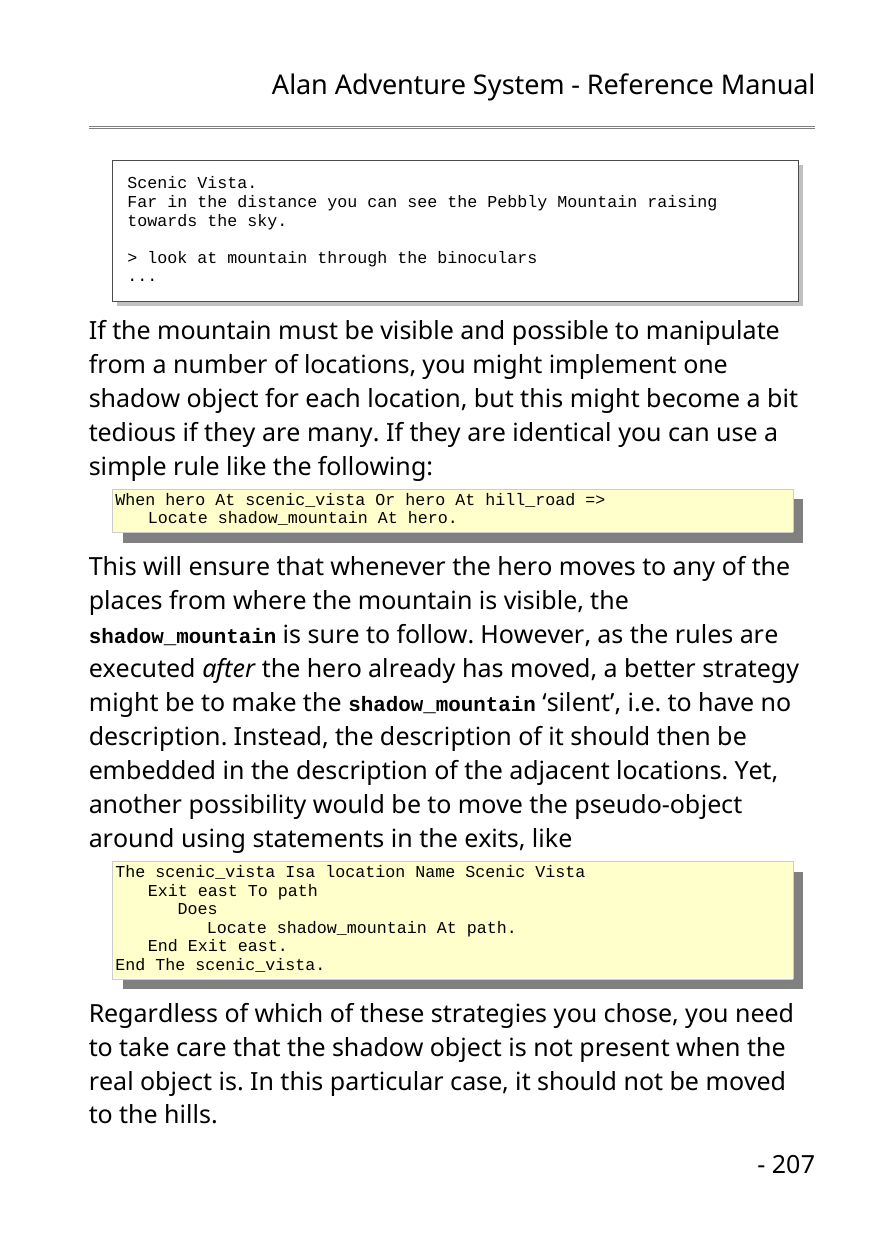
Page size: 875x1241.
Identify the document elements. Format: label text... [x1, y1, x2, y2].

text When hero At scenic_vista Or hero At hill_road => Locate shadow_mountain At hero. [113, 490, 793, 532]
text Scenic Vista. Far in the distance you can see the Pebbly Mountain raising towards the sky. > look at mountain through the binoculars ... [113, 161, 798, 301]
text This will ensure that whenever the hero moves to any of the places from where the mountain is visible, the shadow_mountain is sure to follow. However, as the rules are executed after the hero already has moved, a better strategy might be to make the shadow_mountain ‘silent’, i.e. to have no descrip­tion. Instead, the description of it should then be embedded in the description of the adjacent locations. Yet, another possibility would be to move the pseudo-ob­ject around using statements in the exits, like [88, 549, 815, 855]
text Regardless of which of these strategies you chose, you need to take care that the shadow object is not present when the real object is. In this particular case, it should not be moved to the hills. [88, 996, 815, 1131]
text The scenic_vista Isa location Name Scenic Vista Exit east To path Does Locate shadow_mountain At path. End Exit east. End The scenic_vista. [113, 862, 793, 978]
text If the mountain must be visible and possible to manipulate from a number of locations, you might implement one shadow object for each location, but this might become a bit tedious if they are many. If they are identical you can use a simple rule like the following: [88, 313, 815, 482]
